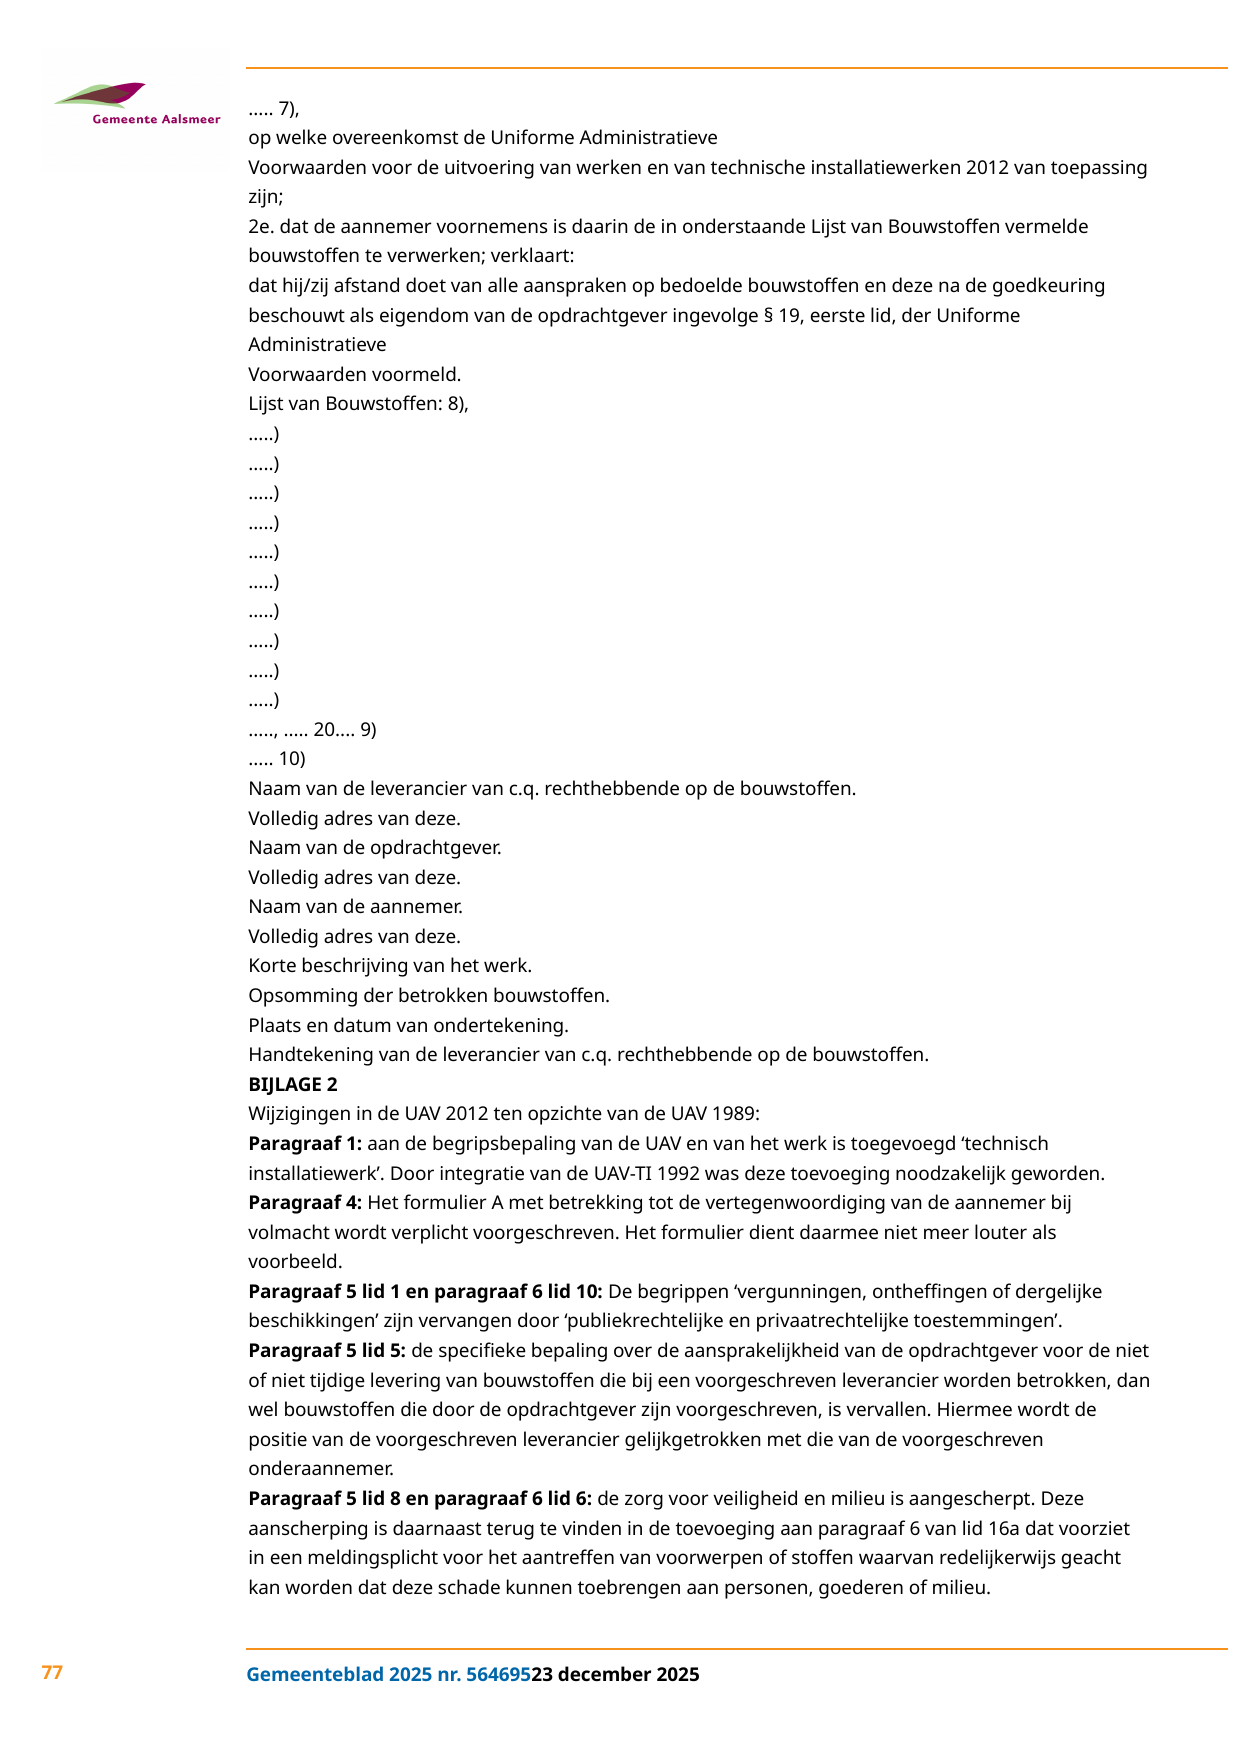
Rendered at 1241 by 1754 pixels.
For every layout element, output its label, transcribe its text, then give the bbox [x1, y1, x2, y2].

text Handtekening van de leverancier van c.q. rechthebbende op de bouwstoffen. [248, 1041, 1152, 1067]
text ..... 7), [248, 95, 1152, 121]
text .....) [248, 479, 1152, 505]
text .....) [248, 420, 1152, 446]
text Opsomming der betrokken bouwstoffen. [248, 982, 1152, 1008]
text Volledig adres van deze. [248, 923, 1152, 949]
text Voorwaarden voormeld. [248, 361, 1152, 387]
text .....) [248, 598, 1152, 623]
text Paragraaf 5 lid 8 en paragraaf 6 lid 6: de zorg voor veiligheid en milieu is aangescherpt. Deze aanscherping is daarnaast terug te vinden in de toevoeging aan paragraaf 6 van lid 16a dat voorziet in een meldingsplicht voor het aantreffen van voorwerpen of stoffen waarvan redelijkerwijs geacht kan worden dat deze schade kunnen toebrengen aan personen, goederen of milieu. [248, 1485, 1152, 1600]
text 2e. dat de aannemer voornemens is daarin de in onderstaande Lijst van Bouwstoffen vermelde bouwstoffen te verwerken; verklaart: [248, 213, 1152, 268]
text Paragraaf 5 lid 1 en paragraaf 6 lid 10: De begrippen ‘vergunningen, ontheffingen of dergelijke beschikkingen’ zijn vervangen door ‘publiekrechtelijke en privaatrechtelijke toestemmingen’. [248, 1278, 1152, 1333]
text .....) [248, 627, 1152, 653]
text Lijst van Bouwstoffen: 8), [248, 391, 1152, 416]
text .....) [248, 509, 1152, 535]
text Plaats en datum van ondertekening. [248, 1012, 1152, 1038]
text .....) [248, 450, 1152, 476]
text .....) [248, 538, 1152, 564]
text .....) [248, 568, 1152, 594]
text .....) [248, 686, 1152, 712]
text Voorwaarden voor de uitvoering van werken en van technische installatiewerken 2012 van toepassing zijn; [248, 154, 1152, 209]
picture [41, 47, 231, 172]
text Naam van de leverancier van c.q. rechthebbende op de bouwstoffen. [248, 775, 1152, 801]
text Wijzigingen in de UAV 2012 ten opzichte van de UAV 1989: [248, 1101, 1152, 1126]
text Volledig adres van deze. [248, 805, 1152, 831]
text BIJLAGE 2 [248, 1071, 1152, 1097]
text .....) [248, 657, 1152, 683]
text Paragraaf 4: Het formulier A met betrekking tot de vertegenwoordiging van de aannemer bij volmacht wordt verplicht voorgeschreven. Het formulier dient daarmee niet meer louter als voorbeeld. [248, 1189, 1152, 1274]
text ..... 10) [248, 746, 1152, 771]
text Korte beschrijving van het werk. [248, 953, 1152, 978]
text Volledig adres van deze. [248, 864, 1152, 890]
text Naam van de aannemer. [248, 893, 1152, 919]
text op welke overeenkomst de Uniforme Administratieve [248, 124, 1152, 150]
text Paragraaf 1: aan de begripsbepaling van de UAV en van het werk is toegevoegd ‘technisch installatiewerk’. Door integratie van de UAV-TI 1992 was deze toevoeging noodzakelijk geworden. [248, 1130, 1152, 1186]
text Paragraaf 5 lid 5: de specifieke bepaling over de aansprakelijkheid van de opdrachtgever voor de niet of niet tijdige levering van bouwstoffen die bij een voorgeschreven leverancier worden betrokken, dan wel bouwstoffen die door de opdrachtgever zijn voorgeschreven, is vervallen. Hiermee wordt de positie van de voorgeschreven leverancier gelijkgetrokken met die van de voorgeschreven onderaannemer. [248, 1337, 1152, 1481]
text dat hij/zij afstand doet van alle aanspraken op bedoelde bouwstoffen en deze na de goedkeuring beschouwt als eigendom van de opdrachtgever ingevolge § 19, eerste lid, der Uniforme Administratieve [248, 272, 1152, 357]
text Naam van de opdrachtgever. [248, 834, 1152, 860]
text ....., ..... 20.... 9) [248, 716, 1152, 742]
